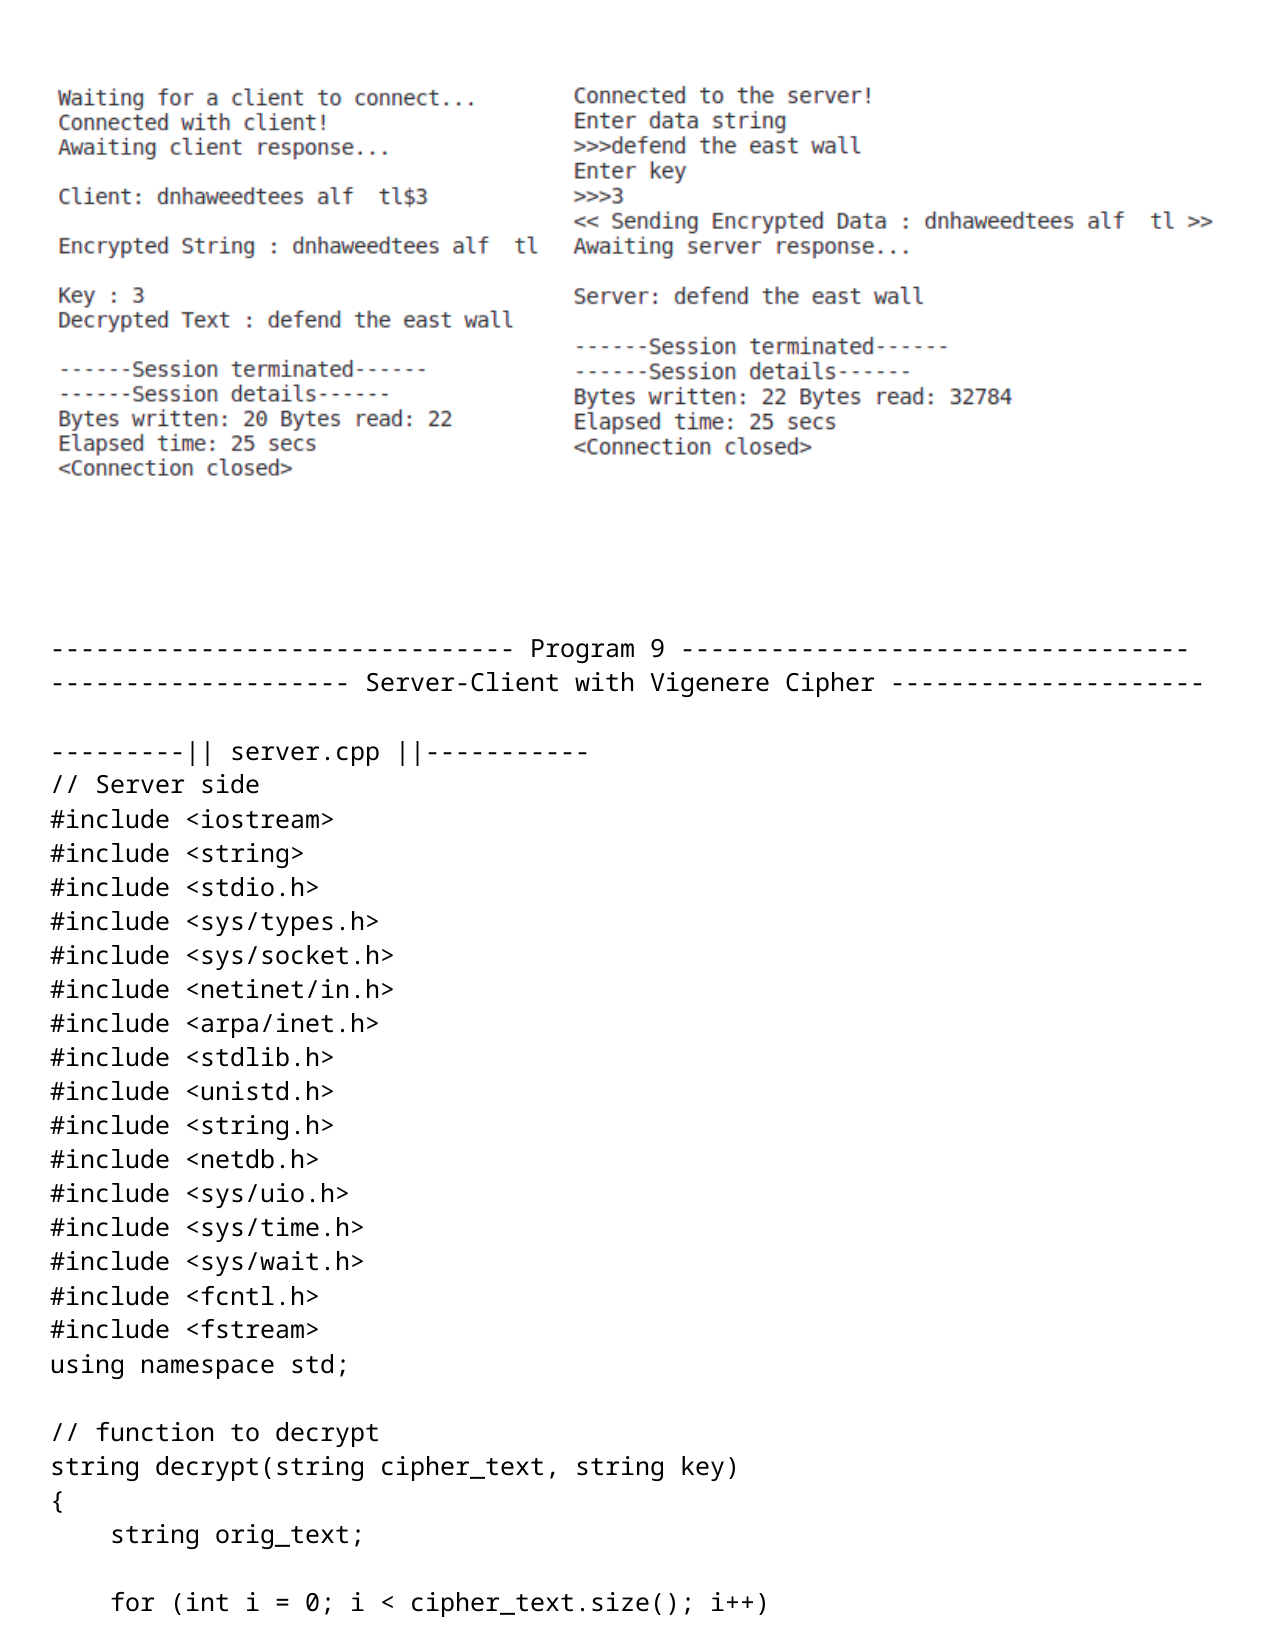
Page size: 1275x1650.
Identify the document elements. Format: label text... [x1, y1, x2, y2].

text string orig_text; [50, 1517, 1225, 1551]
text #include <netinet/in.h> [50, 972, 1225, 1006]
text // Server side [50, 767, 1225, 801]
text #include <fstream> [50, 1312, 1225, 1346]
text #include <unistd.h> [50, 1074, 1225, 1108]
text #include <sys/time.h> [50, 1210, 1225, 1244]
text ---------|| server.cpp ||----------- [50, 733, 1225, 767]
text { [50, 1482, 1225, 1517]
text -------------------- Server-Client with Vigenere Cipher --------------------- [50, 665, 1225, 699]
text ------------------------------- Program 9 ---------------------------------- [50, 631, 1225, 665]
text #include <fcntl.h> [50, 1278, 1225, 1312]
text #include <netdb.h> [50, 1142, 1225, 1176]
text #include <arpa/inet.h> [50, 1006, 1225, 1040]
text #include <sys/types.h> [50, 903, 1225, 937]
text #include <sys/uio.h> [50, 1176, 1225, 1210]
picture [558, 80, 1222, 461]
text // function to decrypt [50, 1414, 1225, 1448]
text #include <sys/wait.h> [50, 1244, 1225, 1278]
text #include <sys/socket.h> [50, 937, 1225, 972]
text string decrypt(string cipher_text, string key) [50, 1448, 1225, 1482]
text for (int i = 0; i < cipher_text.size(); i++) [50, 1585, 1225, 1619]
text #include <stdio.h> [50, 869, 1225, 903]
text #include <string> [50, 835, 1225, 869]
text #include <iostream> [50, 801, 1225, 835]
text #include <string.h> [50, 1108, 1225, 1142]
picture [46, 88, 554, 482]
text #include <stdlib.h> [50, 1040, 1225, 1074]
text using namespace std; [50, 1346, 1225, 1380]
